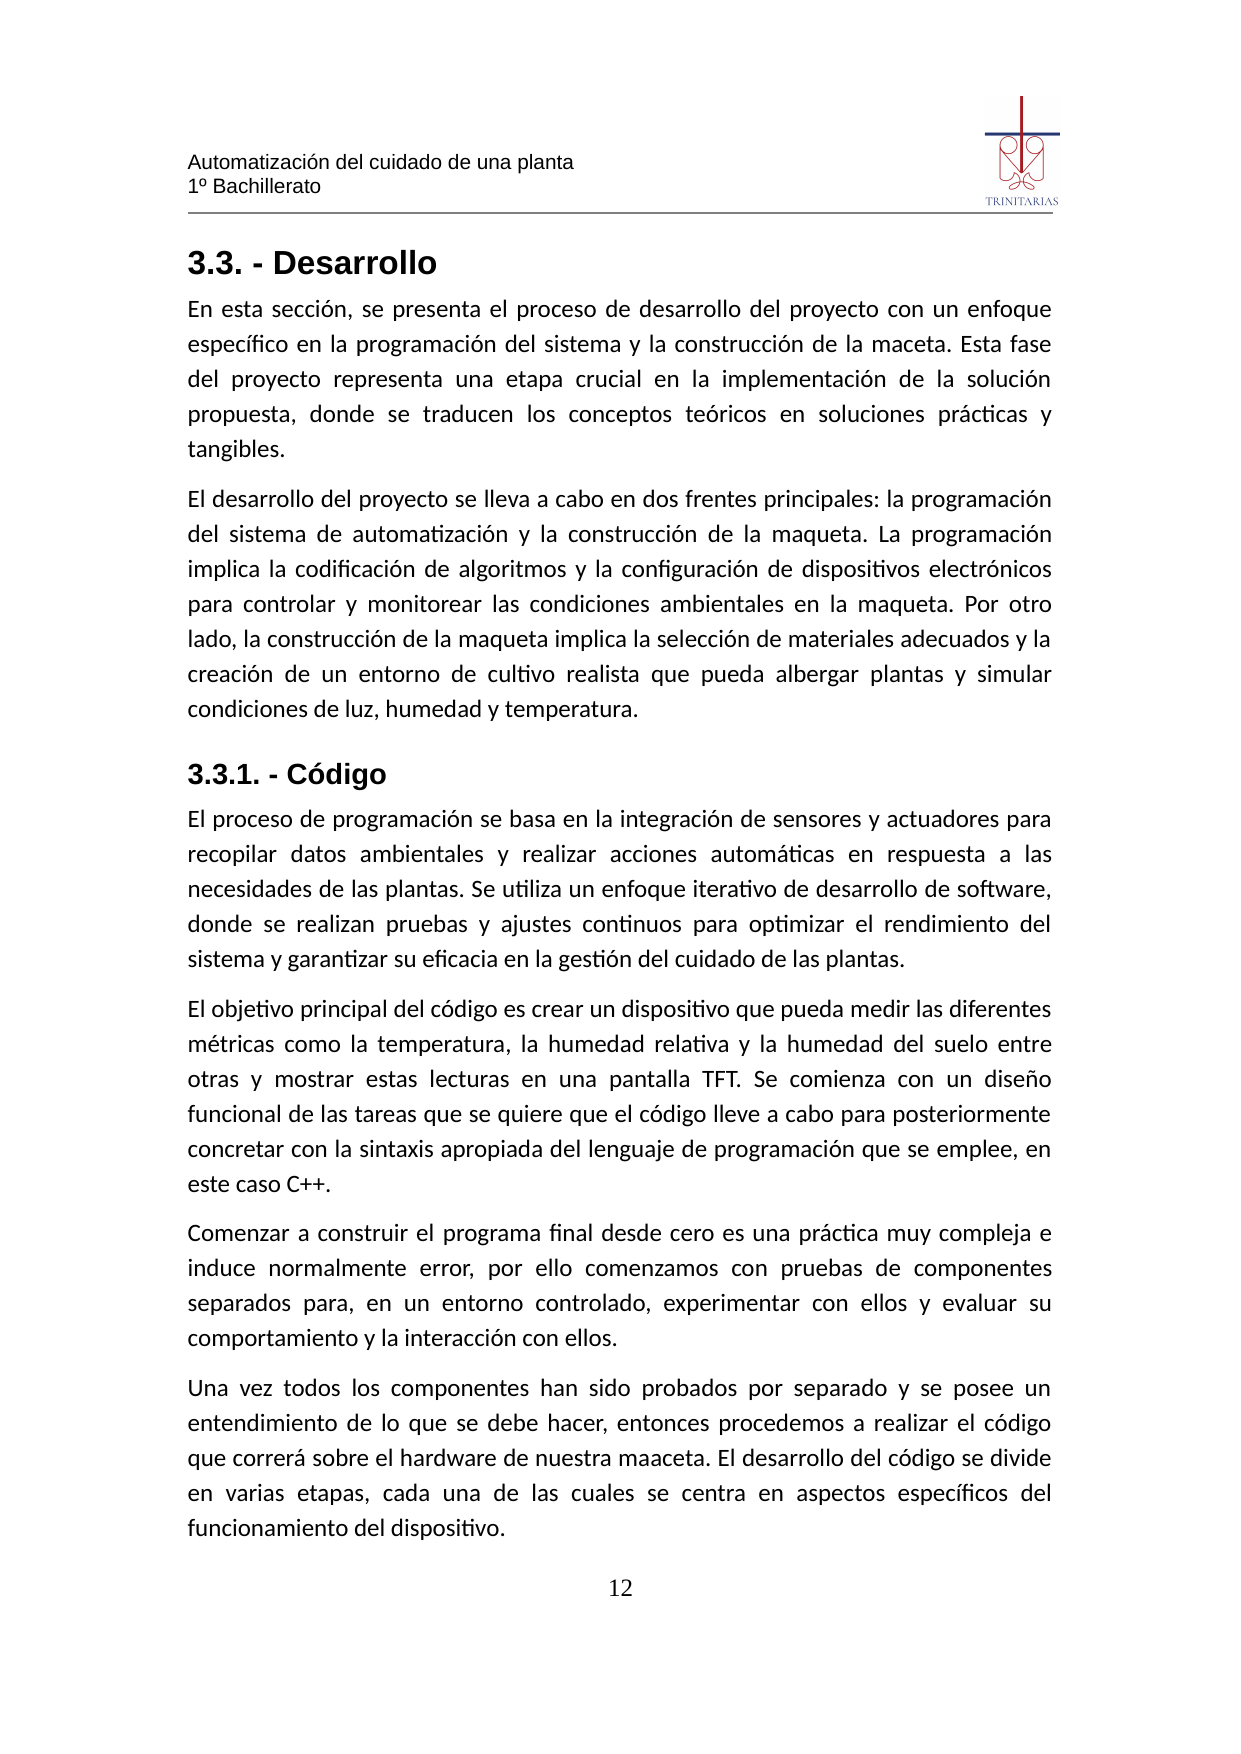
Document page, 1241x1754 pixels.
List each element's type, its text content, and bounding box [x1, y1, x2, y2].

text El desarrollo del proyecto se lleva a cabo en dos frentes principales: la programación del sistema de automatización y la construcción de la maqueta. La programación implica la codificación de algoritmos y la configuración de dispositivos electrónicos para controlar y monitorear las condiciones ambientales en la maqueta. Por otro lado, la construcción de la maqueta implica la selección de materiales adecuados y la creación de un entorno de cultivo realista que pueda albergar plantas y simular condiciones de luz, humedad y temperatura. [187, 483, 1053, 724]
text En esta sección, se presenta el proceso de desarrollo del proyecto con un enfoque específico en la programación del sistema y la construcción de la maceta. Esta fase del proyecto representa una etapa crucial en la implementación de la solución propuesta, donde se traducen los conceptos teóricos en soluciones prácticas y tangibles. [187, 294, 1053, 464]
subtitle Desarrollo [187, 243, 1053, 281]
subtitle Código [187, 757, 1053, 791]
text Comenzar a construir el programa final desde cero es una práctica muy compleja e induce normalmente error, por ello comenzamos con pruebas de componentes separados para, en un entorno controlado, experimentar con ellos y evaluar su comportamiento y la interacción con ellos. [187, 1218, 1053, 1353]
text El objetivo principal del código es crear un dispositivo que pueda medir las diferentes métricas como la temperatura, la humedad relativa y la humedad del suelo entre otras y mostrar estas lecturas en una pantalla TFT. Se comienza con un diseño funcional de las tareas que se quiere que el código lleve a cabo para posteriormente concretar con la sintaxis apropiada del lenguaje de programación que se emplee, en este caso C++. [187, 993, 1053, 1198]
picture [984, 96, 1061, 208]
text Una vez todos los componentes han sido probados por separado y se posee un entendimiento de lo que se debe hacer, entonces procedemos a realizar el código que correrá sobre el hardware de nuestra maaceta. El desarrollo del código se divide en varias etapas, cada una de las cuales se centra en aspectos específicos del funcionamiento del dispositivo. [187, 1372, 1053, 1543]
text El proceso de programación se basa en la integración de sensores y actuadores para recopilar datos ambientales y realizar acciones automáticas en respuesta a las necesidades de las plantas. Se utiliza un enfoque iterativo de desarrollo de software, donde se realizan pruebas y ajustes continuos para optimizar el rendimiento del sistema y garantizar su eficacia en la gestión del cuidado de las plantas. [187, 803, 1053, 974]
